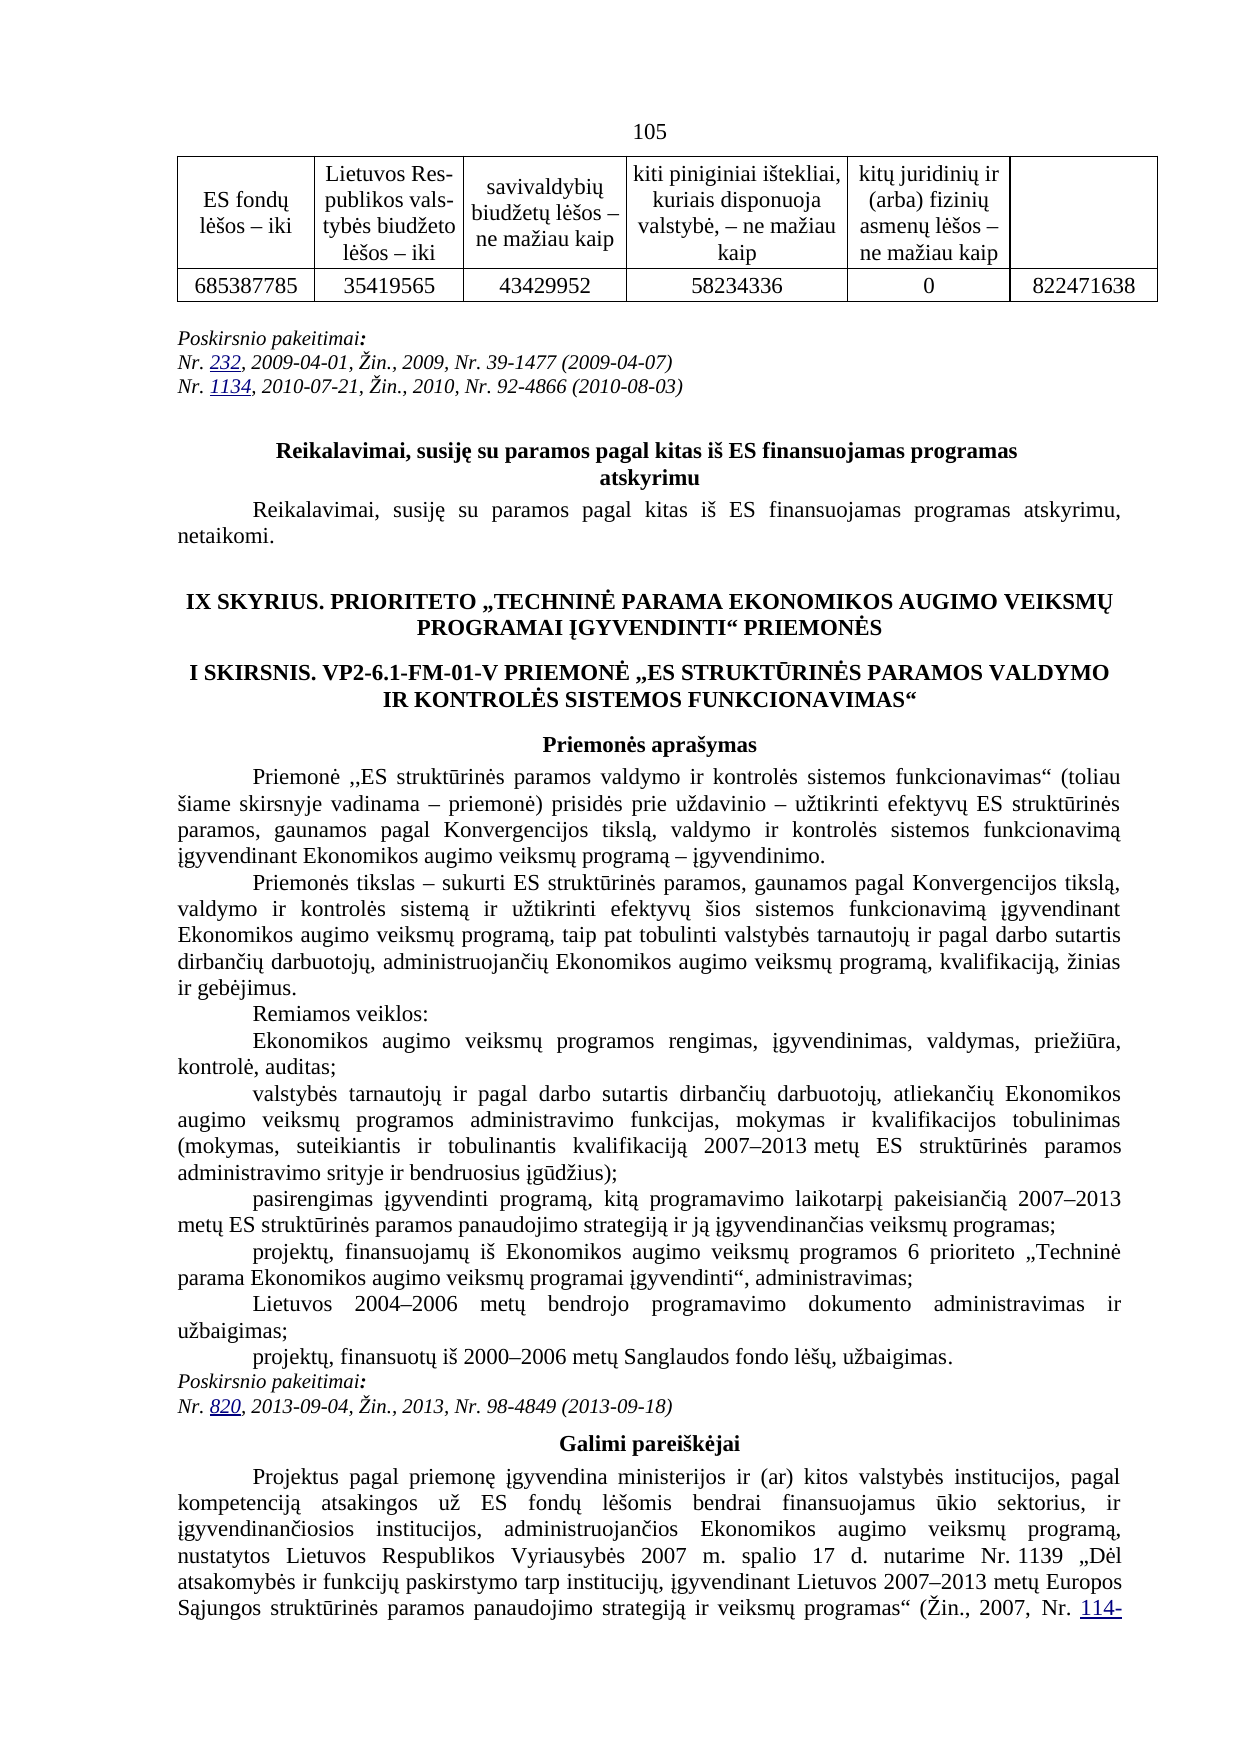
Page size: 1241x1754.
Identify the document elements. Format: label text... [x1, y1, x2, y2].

text Nr. 232, 2009-04-01, Žin., 2009, Nr. 39-1477 (2009-04-07) [177, 350, 1122, 374]
text Reikalavimai, susiję su paramos pagal kitas iš ES finansuojamas programas atskyrimu [177, 411, 1122, 490]
table_cell 0 [848, 269, 1009, 301]
text Projektus pagal priemonę įgyvendina ministerijos ir (ar) kitos valstybės institucijos, pagal kompetenciją atsakingos už ES fondų lėšomis bendrai finansuojamus ūkio sektorius, ir įgyvendinančiosios institucijos, administruojančios Ekonomikos augimo veiksmų programą, nustatytos Lietuvos Respublikos Vyriausybės 2007 m. spalio 17 d. nutarime Nr. 1139 „Dėl atsakomybės ir funkcijų paskirstymo tarp institucijų, įgyvendinant Lietuvos 2007–2013 metų Europos Sąjungos struktūrinės paramos panaudojimo strategiją ir veiksmų programas“ (Žin., 2007, Nr. 114- [177, 1463, 1122, 1621]
table_cell 685387785 [178, 269, 314, 301]
table_cell Lietuvos Res­publikos vals­tybės biudžeto lėšos – iki [315, 157, 463, 268]
text Galimi pareiškėjai [177, 1430, 1122, 1456]
text Ekonomikos augimo veiksmų programos rengimas, įgyvendinimas, valdymas, priežiūra, kontrolė, auditas; [177, 1027, 1122, 1079]
text projektų, finansuotų iš 2000–2006 metų Sanglaudos fondo lėšų, užbaigimas. [177, 1343, 1122, 1369]
text Nr. 1134, 2010-07-21, Žin., 2010, Nr. 92-4866 (2010-08-03) [177, 374, 1122, 398]
table_header [1011, 157, 1157, 268]
subtitle Poskirsnio pakeitimai: [177, 326, 1122, 350]
table_cell 58234336 [627, 269, 847, 301]
table_cell 43429952 [464, 269, 626, 301]
table_cell kiti piniginiai ištekliai, kuriais disponuoja valstybė, – ne mažiau kaip [627, 157, 847, 268]
text IX SKYRIUS. PRIORITETO „TECHNINĖ PARAMA EKONOMIKOS AUGIMO VEIKSMŲ PROGRAMai ĮGYVENDINti“ PRIEMONĖS [177, 588, 1122, 641]
text Reikalavimai, susiję su paramos pagal kitas iš ES finansuojamas programas atskyrimu, netaikomi. [177, 496, 1122, 549]
text Priemonė ,,ES struktūrinės paramos valdymo ir kontrolės sistemos funkcionavimas“ (toliau šiame skirsnyje vadinama – priemonė) prisidės prie uždavinio – užtikrinti efektyvų ES struktūrinės paramos, gaunamos pagal Konvergencijos tikslą, valdymo ir kontrolės sistemos funkcionavimą įgyvendinant Ekonomikos augimo veiksmų programą – įgyvendinimo. [177, 763, 1122, 869]
text pasirengimas įgyvendinti programą, kitą programavimo laikotarpį pakeisiančią 2007–2013 metų ES struktūrinės paramos panaudojimo strategiją ir ją įgyvendinančias veiksmų programas; [177, 1185, 1122, 1238]
text Lietuvos 2004–2006 metų bendrojo programavimo dokumento administravimas ir užbaigimas; [177, 1290, 1122, 1343]
text projektų, finansuojamų iš Ekonomikos augimo veiksmų programos 6 prioriteto „Techninė parama Ekonomikos augimo veiksmų programai įgyvendinti“, administravimas; [177, 1238, 1122, 1290]
text valstybės tarnautojų ir pagal darbo sutartis dirbančių darbuotojų, atliekančių Ekonomikos augimo veiksmų programos administravimo funkcijas, mokymas ir kvalifikacijos tobulinimas (mokymas, suteikiantis ir tobulinantis kvalifikaciją 2007–2013 metų ES struktūrinės paramos administravimo srityje ir bendruosius įgūdžius); [177, 1079, 1122, 1185]
text Priemonės aprašymas [177, 731, 1122, 757]
table_cell 35419565 [315, 269, 463, 301]
table_cell 822471638 [1011, 269, 1157, 301]
text Remiamos veiklos: [177, 1001, 1122, 1027]
text Nr. 820, 2013-09-04, Žin., 2013, Nr. 98-4849 (2013-09-18) [177, 1393, 1122, 1418]
text I SKIRSNIS. VP2-6.1-FM-01-V PRIEMONĖ ,,ES STRUKTŪRINĖS PARAMOS VALDYMO IR KONTROLĖS SISTEMOS FUNKCIONAVIMAS“ [177, 659, 1122, 712]
table_cell savivaldybių biudžetų lėšos – ne mažiau kaip [464, 157, 626, 268]
table_cell ES fondų lėšos – iki [178, 157, 314, 268]
text Priemonės tikslas – sukurti ES struktūrinės paramos, gaunamos pagal Konvergencijos tikslą, valdymo ir kontrolės sistemą ir užtikrinti efektyvų šios sistemos funkcionavimą įgyvendinant Ekonomikos augimo veiksmų programą, taip pat tobulinti valstybės tarnautojų ir pagal darbo sutartis dirbančių darbuotojų, administruojančių Ekonomikos augimo veiksmų programą, kvalifikaciją, žinias ir gebėjimus. [177, 869, 1122, 1001]
subtitle Poskirsnio pakeitimai: [177, 1369, 1122, 1393]
table_cell kitų juridinių ir (arba) fizinių asmenų lėšos – ne mažiau kaip [848, 157, 1009, 268]
